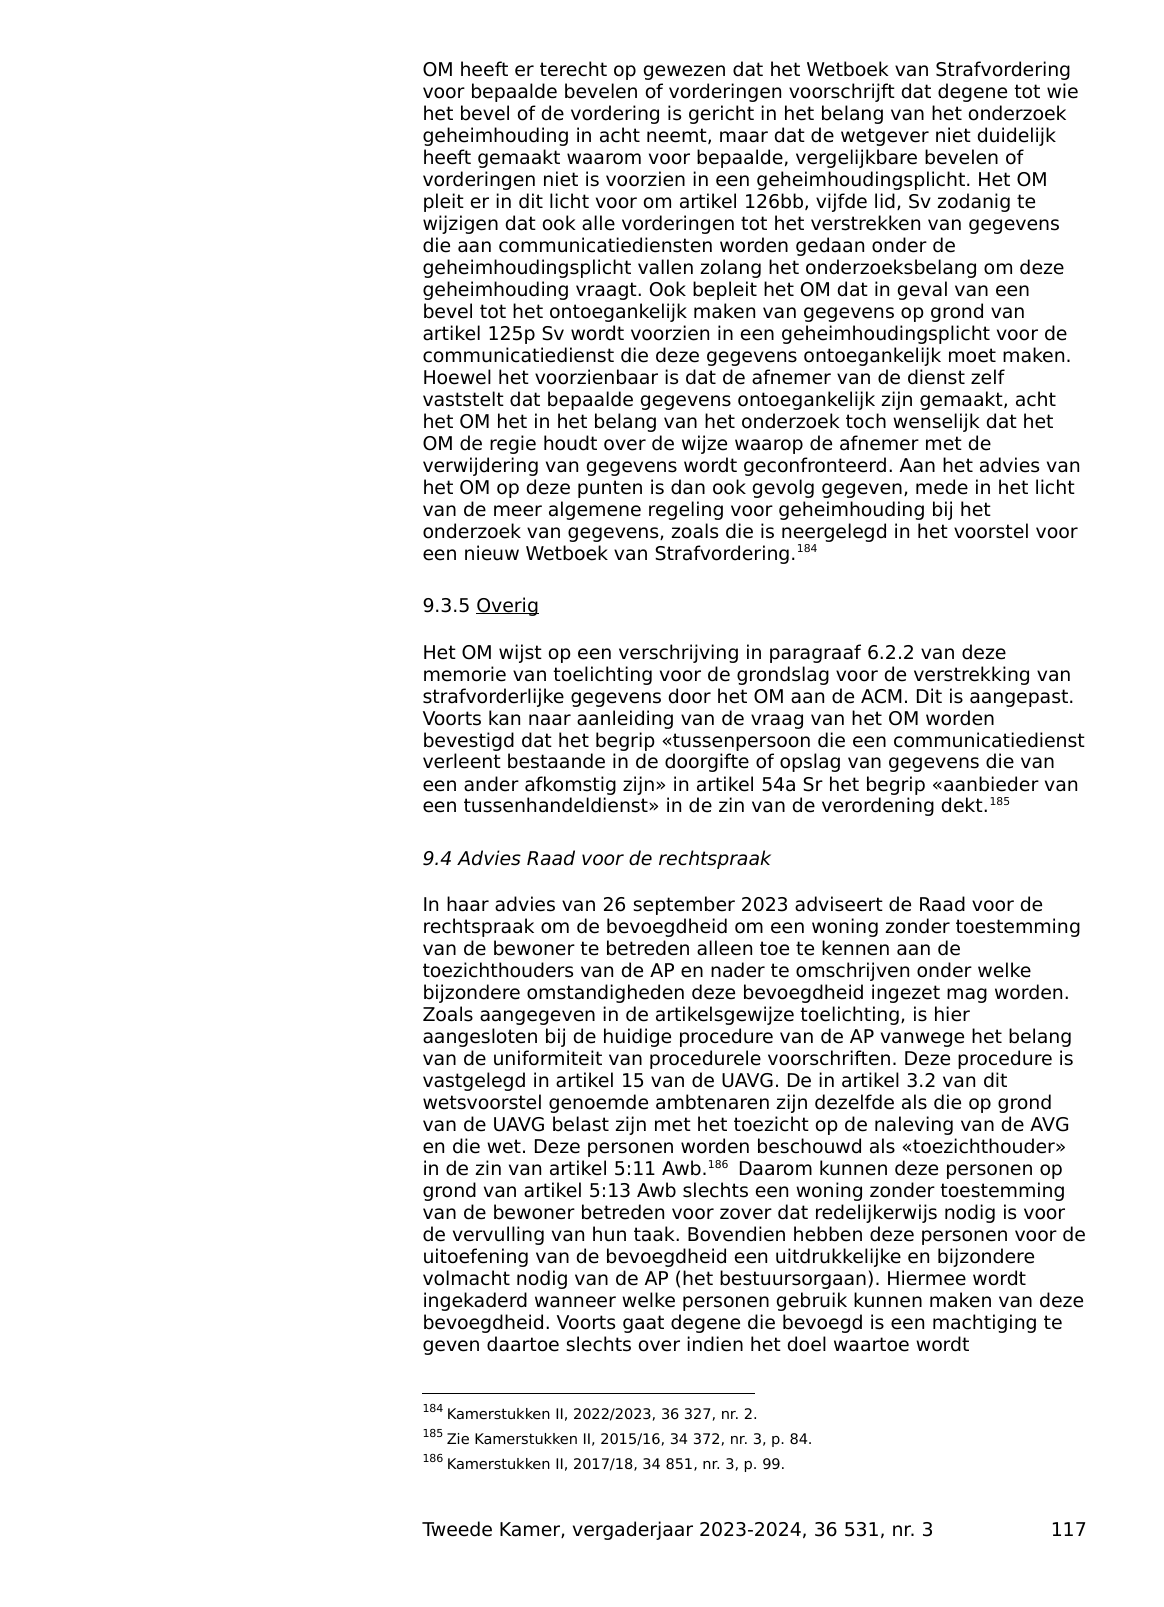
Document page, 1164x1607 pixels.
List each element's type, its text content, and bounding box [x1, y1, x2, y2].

text Kamerstukken II, 2017/18, 34 851, nr. 3, p. 99. [422, 1452, 1087, 1474]
text Het OM wijst op een verschrijving in paragraaf 6.2.2 van deze memorie van toelichting voor de grondslag voor de verstrekking van strafvorderlijke gegevens door het OM aan de ACM. Dit is aangepast. Voorts kan naar aanleiding van de vraag van het OM worden bevestigd dat het begrip «tussenpersoon die een communicatiedienst verleent bestaande in de doorgifte of opslag van gegevens die van een ander afkomstig zijn» in artikel 54a Sr het begrip «aanbieder van een tussenhandeldienst» in de zin van de verordening dekt. [422, 642, 1087, 817]
subtitle 9.4 Advies Raad voor de rechtspraak [422, 847, 1087, 869]
text OM heeft er terecht op gewezen dat het Wetboek van Strafvordering voor bepaalde bevelen of vorderingen voorschrijft dat degene tot wie het bevel of de vordering is gericht in het belang van het onderzoek geheimhouding in acht neemt, maar dat de wetgever niet duidelijk heeft gemaakt waarom voor bepaalde, vergelijkbare bevelen of vorderingen niet is voorzien in een geheimhoudingsplicht. Het OM pleit er in dit licht voor om artikel 126bb, vijfde lid, Sv zodanig te wijzigen dat ook alle vorderingen tot het verstrekken van gegevens die aan communicatiediensten worden gedaan onder de geheimhoudingsplicht vallen zolang het onderzoeksbelang om deze geheimhouding vraagt. Ook bepleit het OM dat in geval van een bevel tot het ontoegankelijk maken van gegevens op grond van artikel 125p Sv wordt voorzien in een geheimhoudingsplicht voor de communicatiedienst die deze gegevens ontoegankelijk moet maken. Hoewel het voorzienbaar is dat de afnemer van de dienst zelf vaststelt dat bepaalde gegevens ontoegankelijk zijn gemaakt, acht het OM het in het belang van het onderzoek toch wenselijk dat het OM de regie houdt over de wijze waarop de afnemer met de verwijdering van gegevens wordt geconfronteerd. Aan het advies van het OM op deze punten is dan ook gevolg gegeven, mede in het licht van de meer algemene regeling voor geheimhouding bij het onderzoek van gegevens, zoals die is neergelegd in het voorstel voor een nieuw Wetboek van Strafvordering. [422, 59, 1087, 564]
text Zie Kamerstukken II, 2015/16, 34 372, nr. 3, p. 84. [422, 1427, 1087, 1449]
text Kamerstukken II, 2022/2023, 36 327, nr. 2. [422, 1402, 1087, 1424]
subtitle 9.3.5 Overig [422, 594, 1087, 617]
text In haar advies van 26 september 2023 adviseert de Raad voor de rechtspraak om de bevoegdheid om een woning zonder toestemming van de bewoner te betreden alleen toe te kennen aan de toezichthouders van de AP en nader te omschrijven onder welke bijzondere omstandigheden deze bevoegdheid ingezet mag worden. Zoals aangegeven in de artikelsgewijze toelichting, is hier aangesloten bij de huidige procedure van de AP vanwege het belang van de uniformiteit van procedurele voorschriften. Deze procedure is vastgelegd in artikel 15 van de UAVG. De in artikel 3.2 van dit wetsvoorstel genoemde ambtenaren zijn dezelfde als die op grond van de UAVG belast zijn met het toezicht op de naleving van de AVG en die wet. Deze personen worden beschouwd als «toezichthouder» in de zin van artikel 5:11 Awb. Daarom kunnen deze personen op grond van artikel 5:13 Awb slechts een woning zonder toestemming van de bewoner betreden voor zover dat redelijkerwijs nodig is voor de vervulling van hun taak. Bovendien hebben deze personen voor de uitoefening van de bevoegdheid een uitdrukkelijke en bijzondere volmacht nodig van de AP (het bestuursorgaan). Hiermee wordt ingekaderd wanneer welke personen gebruik kunnen maken van deze bevoegdheid. Voorts gaat degene die bevoegd is een machtiging te geven daartoe slechts over indien het doel waartoe wordt [422, 894, 1087, 1356]
